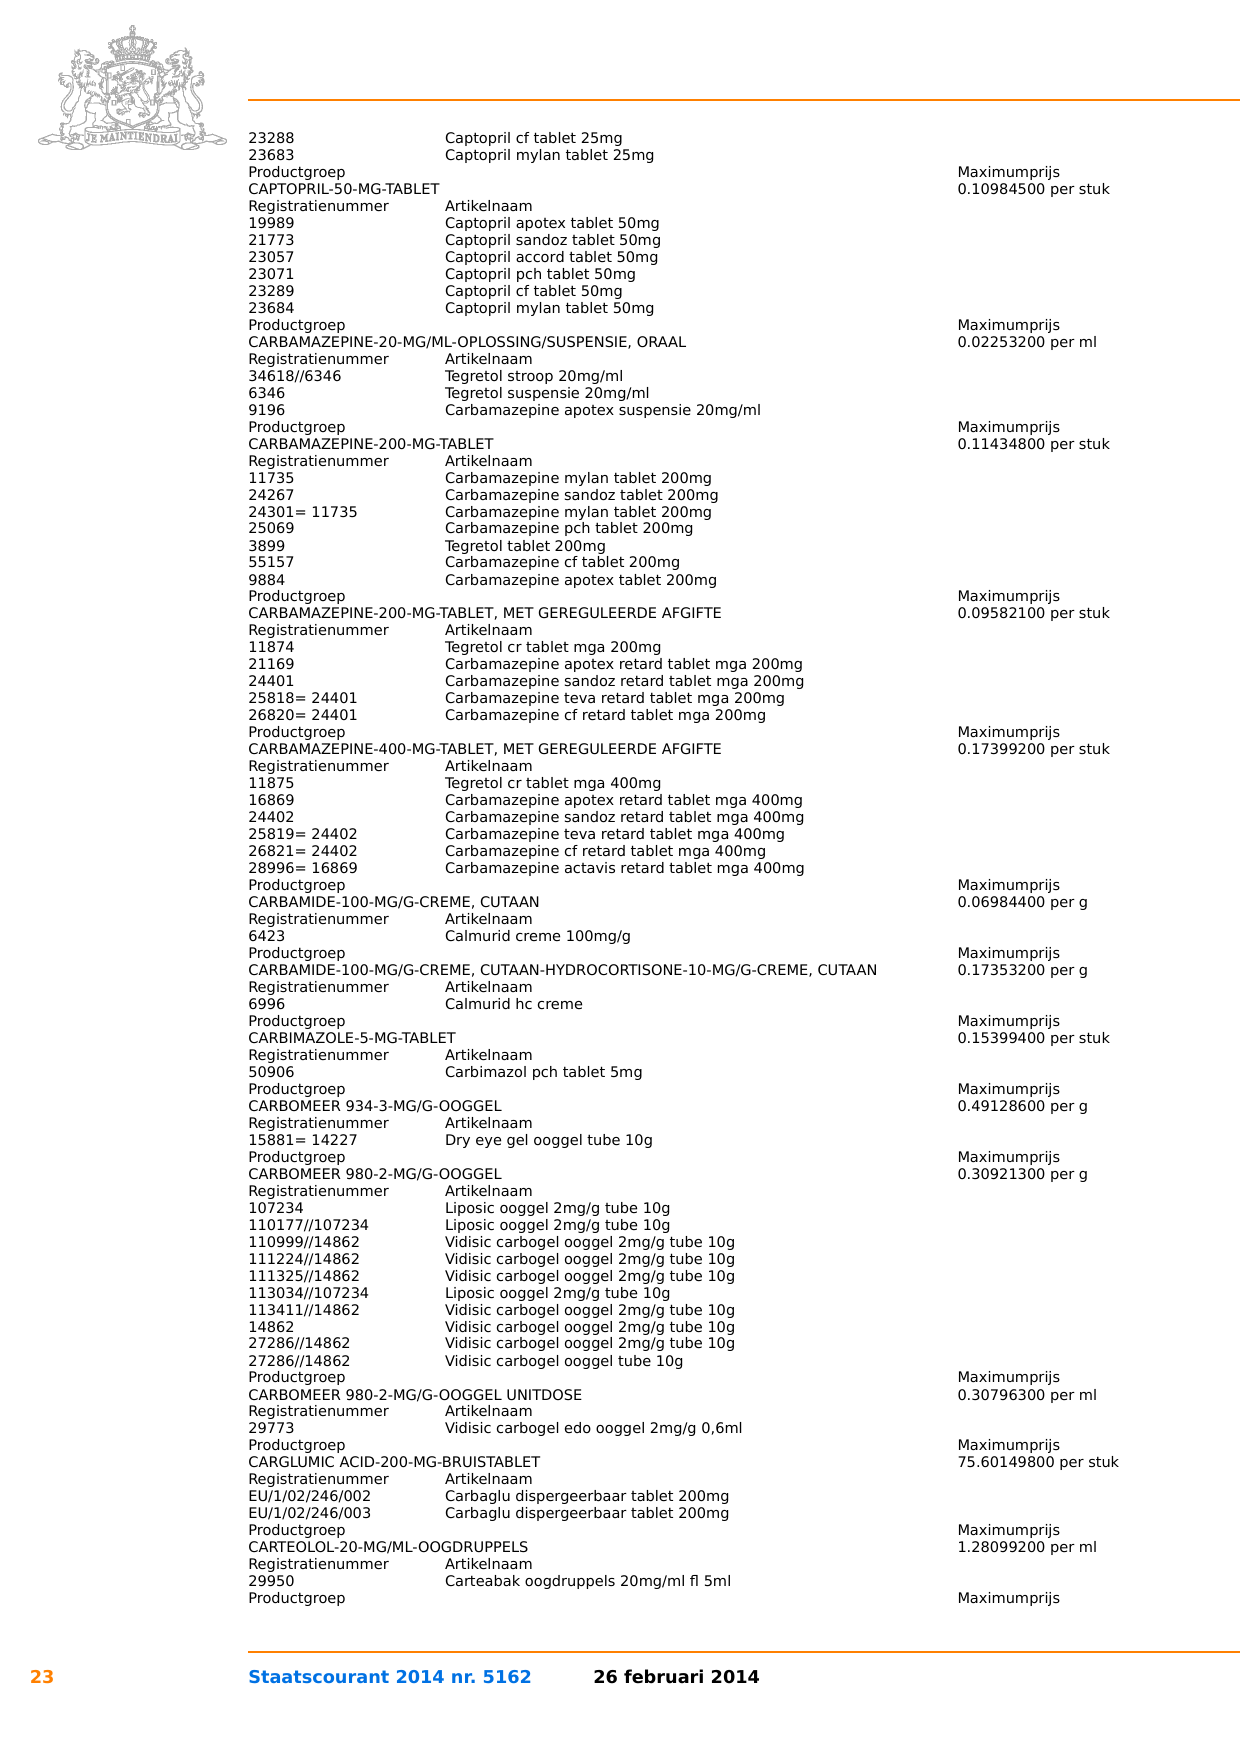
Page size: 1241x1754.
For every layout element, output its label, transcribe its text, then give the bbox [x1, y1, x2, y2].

table_cell 113034//107234 [248, 1285, 439, 1301]
table_cell [951, 385, 1163, 402]
table_cell [951, 656, 1163, 673]
table_cell 1.28099200 per ml [951, 1539, 1163, 1556]
table_cell Maximumprijs [951, 1522, 1163, 1539]
table_cell [951, 470, 1163, 486]
table_cell 0.11434800 per stuk [951, 436, 1163, 452]
table_cell 0.09582100 per stuk [951, 605, 1163, 622]
table_cell Carbaglu dispergeerbaar tablet 200mg [439, 1505, 951, 1522]
table_cell 26820= 24401 [248, 707, 439, 724]
table_cell Maximumprijs [951, 1369, 1163, 1386]
table_cell [951, 130, 1163, 147]
table_cell Tegretol cr tablet mga 200mg [439, 639, 951, 656]
table_cell 26821= 24402 [248, 843, 439, 860]
table_cell [951, 690, 1163, 707]
table_cell 0.02253200 per ml [951, 334, 1163, 351]
table_cell [439, 1013, 951, 1030]
table_cell [951, 1420, 1163, 1437]
table_cell [951, 843, 1163, 860]
table_cell CARBOMEER 980-2-MG/G-OOGGEL [248, 1166, 951, 1183]
table_cell 0.15399400 per stuk [951, 1030, 1163, 1047]
table_cell Productgroep [248, 588, 439, 605]
table_cell 19989 [248, 215, 439, 232]
table_cell Carbamazepine sandoz retard tablet mga 200mg [439, 673, 951, 690]
table_cell 0.30921300 per g [951, 1166, 1163, 1183]
table_cell 24267 [248, 486, 439, 503]
table_cell Captopril apotex tablet 50mg [439, 215, 951, 232]
table_cell Carbamazepine apotex tablet 200mg [439, 571, 951, 588]
table_cell [439, 1149, 951, 1166]
table_cell 21773 [248, 232, 439, 249]
table_cell [951, 826, 1163, 843]
table_cell [951, 1319, 1163, 1335]
table_cell 6423 [248, 928, 439, 945]
table_cell Carbaglu dispergeerbaar tablet 200mg [439, 1488, 951, 1505]
table_cell Productgroep [248, 1590, 439, 1607]
table_cell [951, 1505, 1163, 1522]
table_cell [951, 1217, 1163, 1233]
table_cell Productgroep [248, 419, 439, 436]
table_cell CARTEOLOL-20-MG/ML-OOGDRUPPELS [248, 1539, 951, 1556]
table_cell [951, 775, 1163, 792]
table_cell [439, 419, 951, 436]
table_cell Artikelnaam [439, 1471, 951, 1488]
table_cell [951, 1556, 1163, 1573]
table_cell 0.49128600 per g [951, 1098, 1163, 1115]
table_cell 55157 [248, 554, 439, 571]
table_cell Productgroep [248, 317, 439, 334]
table_cell [951, 300, 1163, 317]
table_cell [951, 351, 1163, 368]
table_cell Maximumprijs [951, 1437, 1163, 1454]
table_cell 110999//14862 [248, 1234, 439, 1251]
table_cell [951, 1047, 1163, 1064]
table_cell [951, 1573, 1163, 1590]
table_cell 50906 [248, 1064, 439, 1081]
table_cell Carbamazepine apotex suspensie 20mg/ml [439, 402, 951, 418]
table_cell [951, 147, 1163, 164]
table_cell [951, 1335, 1163, 1352]
table_cell Productgroep [248, 1013, 439, 1030]
table_cell Carbamazepine cf tablet 200mg [439, 554, 951, 571]
table_cell [951, 792, 1163, 809]
table_cell CARBAMAZEPINE-200-MG-TABLET, MET GEREGULEERDE AFGIFTE [248, 605, 951, 622]
table_cell [439, 588, 951, 605]
table_cell Vidisic carbogel ooggel 2mg/g tube 10g [439, 1301, 951, 1318]
table_cell Carbamazepine cf retard tablet mga 200mg [439, 707, 951, 724]
table_cell Carbamazepine teva retard tablet mga 400mg [439, 826, 951, 843]
table_cell 111325//14862 [248, 1268, 439, 1284]
table_cell 24301= 11735 [248, 504, 439, 520]
table_cell Registratienummer [248, 453, 439, 469]
table_cell 0.17353200 per g [951, 962, 1163, 979]
table_cell EU/1/02/246/003 [248, 1505, 439, 1522]
table_cell [951, 673, 1163, 690]
table_cell Registratienummer [248, 622, 439, 639]
table_cell Registratienummer [248, 1047, 439, 1064]
table_cell [439, 317, 951, 334]
table_cell Artikelnaam [439, 198, 951, 215]
table_cell 6346 [248, 385, 439, 402]
table_cell Artikelnaam [439, 1403, 951, 1420]
table_cell 6996 [248, 996, 439, 1013]
table_cell Registratienummer [248, 1471, 439, 1488]
table_cell CARBOMEER 980-2-MG/G-OOGGEL UNITDOSE [248, 1386, 951, 1403]
table_cell Maximumprijs [951, 164, 1163, 181]
table_cell [951, 1200, 1163, 1217]
table_cell [951, 266, 1163, 283]
table_cell Carbamazepine apotex retard tablet mga 400mg [439, 792, 951, 809]
table_cell Artikelnaam [439, 1556, 951, 1573]
table_cell Productgroep [248, 164, 439, 181]
table_cell Carbamazepine cf retard tablet mga 400mg [439, 843, 951, 860]
table_cell [951, 1132, 1163, 1149]
table_cell Vidisic carbogel ooggel 2mg/g tube 10g [439, 1234, 951, 1251]
table_cell Artikelnaam [439, 351, 951, 368]
table_cell Maximumprijs [951, 945, 1163, 962]
table_cell Artikelnaam [439, 979, 951, 996]
table_cell [951, 198, 1163, 215]
picture [38, 25, 227, 150]
table_cell Maximumprijs [951, 588, 1163, 605]
table_cell Artikelnaam [439, 453, 951, 469]
table_cell [951, 453, 1163, 469]
table_cell [439, 164, 951, 181]
table_cell Productgroep [248, 1081, 439, 1098]
table_cell Carbimazol pch tablet 5mg [439, 1064, 951, 1081]
table_cell CARBAMIDE-100-MG/G-CREME, CUTAAN-HYDROCORTISONE-10-MG/G-CREME, CUTAAN [248, 962, 951, 979]
table_cell [951, 486, 1163, 503]
table_cell Calmurid creme 100mg/g [439, 928, 951, 945]
table_cell 23289 [248, 283, 439, 300]
table_cell 34618//6346 [248, 368, 439, 384]
table_cell CARBAMAZEPINE-20-MG/ML-OPLOSSING/SUSPENSIE, ORAAL [248, 334, 951, 351]
table_cell [951, 1234, 1163, 1251]
table_cell 111224//14862 [248, 1251, 439, 1267]
table_cell Artikelnaam [439, 1183, 951, 1199]
table_cell 0.17399200 per stuk [951, 741, 1163, 758]
table_cell CARBAMAZEPINE-200-MG-TABLET [248, 436, 951, 452]
table_cell Registratienummer [248, 1556, 439, 1573]
table_cell 9884 [248, 571, 439, 588]
table_cell Maximumprijs [951, 1081, 1163, 1098]
table_cell Productgroep [248, 1149, 439, 1166]
table_cell [951, 283, 1163, 300]
table_cell Carbamazepine actavis retard tablet mga 400mg [439, 860, 951, 877]
table_cell [439, 1081, 951, 1098]
table_cell 0.10984500 per stuk [951, 181, 1163, 198]
table_cell Registratienummer [248, 351, 439, 368]
table_cell Maximumprijs [951, 317, 1163, 334]
table_cell Artikelnaam [439, 911, 951, 928]
table_cell Productgroep [248, 1522, 439, 1539]
table_cell [439, 724, 951, 741]
table_cell 113411//14862 [248, 1301, 439, 1318]
table_cell 75.60149800 per stuk [951, 1454, 1163, 1471]
table_cell [951, 758, 1163, 775]
table_cell CAPTOPRIL-50-MG-TABLET [248, 181, 951, 198]
table_cell [439, 1522, 951, 1539]
table_cell [951, 639, 1163, 656]
table_cell CARBOMEER 934-3-MG/G-OOGGEL [248, 1098, 951, 1115]
table_cell [951, 232, 1163, 249]
table_cell Carbamazepine mylan tablet 200mg [439, 504, 951, 520]
table_cell [951, 979, 1163, 996]
table_cell Maximumprijs [951, 724, 1163, 741]
table_cell Artikelnaam [439, 622, 951, 639]
table_cell 21169 [248, 656, 439, 673]
table_cell Carbamazepine apotex retard tablet mga 200mg [439, 656, 951, 673]
table_cell [951, 520, 1163, 537]
table_cell CARBAMIDE-100-MG/G-CREME, CUTAAN [248, 894, 951, 911]
table_cell Liposic ooggel 2mg/g tube 10g [439, 1200, 951, 1217]
table_cell Registratienummer [248, 1183, 439, 1199]
table_cell Maximumprijs [951, 877, 1163, 894]
table_cell Registratienummer [248, 979, 439, 996]
table_cell [951, 1353, 1163, 1369]
table_cell [951, 249, 1163, 266]
table_cell [951, 1251, 1163, 1267]
table_cell [951, 622, 1163, 639]
table_cell [951, 538, 1163, 554]
table_cell 11874 [248, 639, 439, 656]
table_cell [951, 215, 1163, 232]
table_cell 107234 [248, 1200, 439, 1217]
table_cell Vidisic carbogel ooggel 2mg/g tube 10g [439, 1335, 951, 1352]
table_cell [439, 1590, 951, 1607]
table_cell 24401 [248, 673, 439, 690]
table_cell [439, 945, 951, 962]
table_cell Tegretol stroop 20mg/ml [439, 368, 951, 384]
table_cell [951, 707, 1163, 724]
table_cell [951, 554, 1163, 571]
table_cell [439, 1437, 951, 1454]
table_cell Vidisic carbogel ooggel 2mg/g tube 10g [439, 1319, 951, 1335]
table_cell 0.06984400 per g [951, 894, 1163, 911]
table_cell Calmurid hc creme [439, 996, 951, 1013]
table_cell CARGLUMIC ACID-200-MG-BRUISTABLET [248, 1454, 951, 1471]
table_cell Productgroep [248, 1437, 439, 1454]
table_cell Carbamazepine sandoz tablet 200mg [439, 486, 951, 503]
table_cell [951, 809, 1163, 826]
table_cell 29950 [248, 1573, 439, 1590]
table_cell 27286//14862 [248, 1335, 439, 1352]
table_cell Dry eye gel ooggel tube 10g [439, 1132, 951, 1149]
table_cell [951, 402, 1163, 418]
table_cell 3899 [248, 538, 439, 554]
table_cell Captopril cf tablet 50mg [439, 283, 951, 300]
table_cell [951, 1285, 1163, 1301]
table_cell 29773 [248, 1420, 439, 1437]
table_cell Captopril mylan tablet 25mg [439, 147, 951, 164]
table_cell Registratienummer [248, 758, 439, 775]
table_cell Registratienummer [248, 1115, 439, 1132]
table_cell 23684 [248, 300, 439, 317]
table_cell Carbamazepine mylan tablet 200mg [439, 470, 951, 486]
table_cell [951, 1488, 1163, 1505]
table_cell Productgroep [248, 1369, 439, 1386]
table_cell Carbamazepine pch tablet 200mg [439, 520, 951, 537]
table_cell [951, 860, 1163, 877]
table_cell Maximumprijs [951, 1013, 1163, 1030]
table_cell Registratienummer [248, 1403, 439, 1420]
table_cell EU/1/02/246/002 [248, 1488, 439, 1505]
table_cell Maximumprijs [951, 1590, 1163, 1607]
table_cell Liposic ooggel 2mg/g tube 10g [439, 1285, 951, 1301]
table_cell Carbamazepine teva retard tablet mga 200mg [439, 690, 951, 707]
table_cell 23057 [248, 249, 439, 266]
table_cell [951, 571, 1163, 588]
table_cell Productgroep [248, 945, 439, 962]
table_cell Artikelnaam [439, 758, 951, 775]
table_cell 28996= 16869 [248, 860, 439, 877]
table_cell 14862 [248, 1319, 439, 1335]
table_cell Maximumprijs [951, 419, 1163, 436]
table_cell 23071 [248, 266, 439, 283]
table_cell Carteabak oogdruppels 20mg/ml fl 5ml [439, 1573, 951, 1590]
table_cell Captopril sandoz tablet 50mg [439, 232, 951, 249]
table_cell Productgroep [248, 877, 439, 894]
table_cell [951, 1301, 1163, 1318]
table_cell Tegretol tablet 200mg [439, 538, 951, 554]
table_cell [951, 1183, 1163, 1199]
table_cell [951, 996, 1163, 1013]
table_cell [439, 1369, 951, 1386]
table_cell 15881= 14227 [248, 1132, 439, 1149]
table_cell Vidisic carbogel ooggel tube 10g [439, 1353, 951, 1369]
table_cell Maximumprijs [951, 1149, 1163, 1166]
table_cell 0.30796300 per ml [951, 1386, 1163, 1403]
table_cell 16869 [248, 792, 439, 809]
table_cell [951, 1064, 1163, 1081]
table_cell 9196 [248, 402, 439, 418]
table_cell [951, 504, 1163, 520]
table_cell 24402 [248, 809, 439, 826]
table_cell CARBIMAZOLE-5-MG-TABLET [248, 1030, 951, 1047]
table_cell Captopril accord tablet 50mg [439, 249, 951, 266]
table_cell 23288 [248, 130, 439, 147]
table_cell Liposic ooggel 2mg/g tube 10g [439, 1217, 951, 1233]
table_cell 23683 [248, 147, 439, 164]
table_cell Tegretol suspensie 20mg/ml [439, 385, 951, 402]
table_cell 25069 [248, 520, 439, 537]
table_cell [951, 1403, 1163, 1420]
table_cell Captopril mylan tablet 50mg [439, 300, 951, 317]
table_cell Tegretol cr tablet mga 400mg [439, 775, 951, 792]
table_cell [951, 911, 1163, 928]
table_cell [439, 877, 951, 894]
table_cell [951, 1268, 1163, 1284]
table_cell Registratienummer [248, 198, 439, 215]
table_cell 25818= 24401 [248, 690, 439, 707]
table_cell Artikelnaam [439, 1047, 951, 1064]
table_cell [951, 368, 1163, 384]
table_cell CARBAMAZEPINE-400-MG-TABLET, MET GEREGULEERDE AFGIFTE [248, 741, 951, 758]
table_cell Carbamazepine sandoz retard tablet mga 400mg [439, 809, 951, 826]
table_cell Captopril cf tablet 25mg [439, 130, 951, 147]
table_cell 110177//107234 [248, 1217, 439, 1233]
table_cell 25819= 24402 [248, 826, 439, 843]
table_cell Captopril pch tablet 50mg [439, 266, 951, 283]
table_cell 11875 [248, 775, 439, 792]
table_cell Vidisic carbogel ooggel 2mg/g tube 10g [439, 1251, 951, 1267]
table_cell Vidisic carbogel edo ooggel 2mg/g 0,6ml [439, 1420, 951, 1437]
table_cell [951, 928, 1163, 945]
table_cell Artikelnaam [439, 1115, 951, 1132]
table_cell 27286//14862 [248, 1353, 439, 1369]
table_cell 11735 [248, 470, 439, 486]
table_cell Vidisic carbogel ooggel 2mg/g tube 10g [439, 1268, 951, 1284]
table_cell [951, 1115, 1163, 1132]
table_cell [951, 1471, 1163, 1488]
table_cell Registratienummer [248, 911, 439, 928]
table_cell Productgroep [248, 724, 439, 741]
